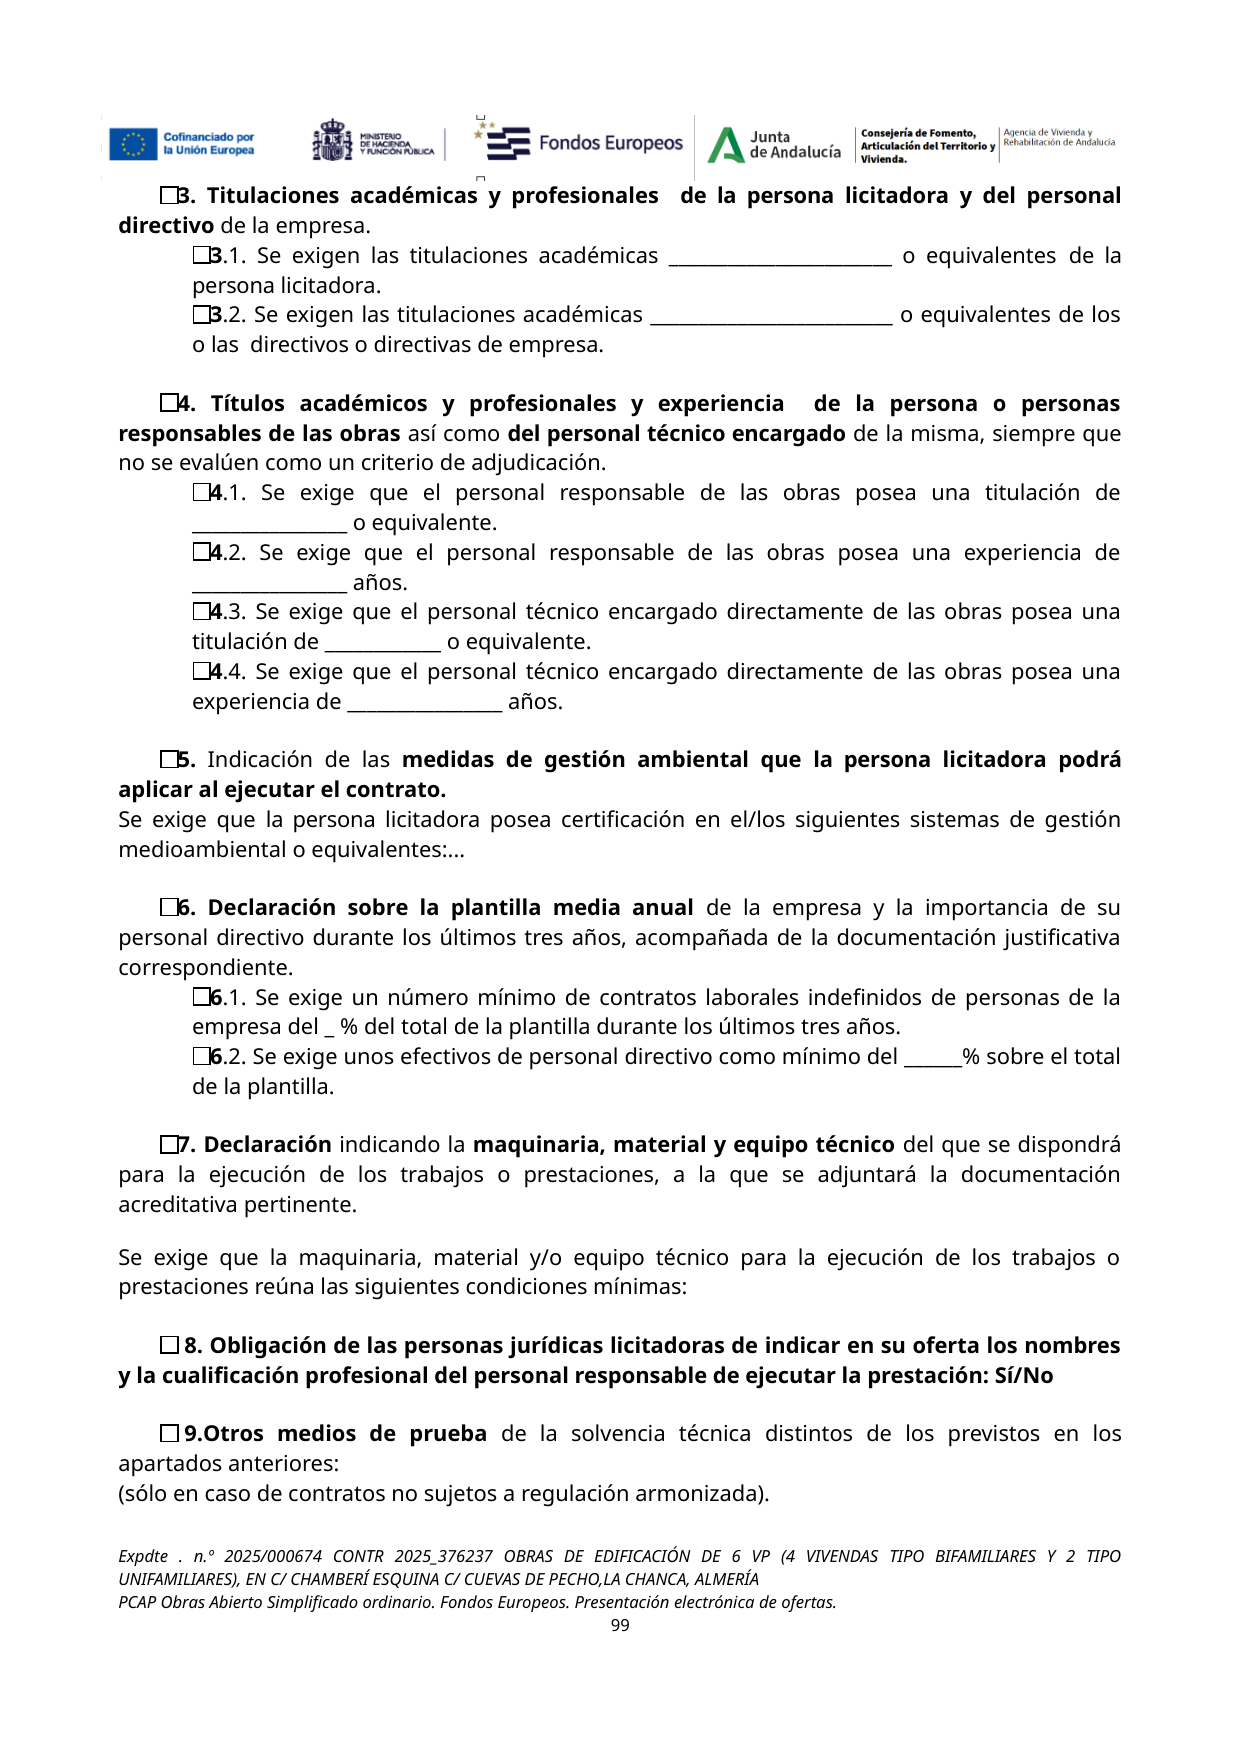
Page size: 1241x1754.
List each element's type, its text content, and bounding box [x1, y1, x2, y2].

text 3.1. Se exigen las titulaciones académicas _______________________ o equivalentes de la persona licitadora. [192, 240, 1122, 299]
text (sólo en caso de contratos no sujetos a regulación armonizada). [118, 1478, 1122, 1507]
text 6. Declaración sobre la plantilla media anual de la empresa y la importancia de su personal directivo durante los últimos tres años, acompañada de la documentación justificativa correspondiente. [118, 892, 1122, 981]
text Se exige que la maquinaria, material y/o equipo técnico para la ejecución de los trabajos o prestaciones reúna las siguientes condiciones mínimas: [118, 1241, 1122, 1301]
text 3.2. Se exigen las titulaciones académicas _________________________ o equivalentes de los o las directivos o directivas de empresa. [192, 299, 1122, 359]
text 4.3. Se exige que el personal técnico encargado directamente de las obras posea una titulación de ____________ o equivalente. [192, 596, 1122, 656]
text Se exige que la persona licitadora posea certificación en el/los siguientes sistemas de gestión medioambiental o equivalentes:... [118, 804, 1122, 863]
text 8. Obligación de las personas jurídicas licitadoras de indicar en su oferta los nombres y la cualificación profesional del personal responsable de ejecutar la prestación: Sí/No [118, 1330, 1122, 1389]
text 4.4. Se exige que el personal técnico encargado directamente de las obras posea una experiencia de ________________ años. [192, 656, 1122, 715]
picture [101, 112, 1128, 181]
text 4.1. Se exige que el personal responsable de las obras posea una titulación de ________________ o equivalente. [192, 477, 1122, 537]
text 4. Títulos académicos y profesionales y experiencia de la persona o personas responsables de las obras así como del personal técnico encargado de la misma, siempre que no se evalúen como un criterio de adjudicación. [118, 388, 1122, 477]
text 4.2. Se exige que el personal responsable de las obras posea una experiencia de ________________ años. [192, 537, 1122, 596]
text 6.2. Se exige unos efectivos de personal directivo como mínimo del ______% sobre el total de la plantilla. [192, 1041, 1122, 1101]
text 6.1. Se exige un número mínimo de contratos laborales indefinidos de personas de la empresa del _ % del total de la plantilla durante los últimos tres años. [192, 981, 1122, 1041]
text 7. Declaración indicando la maquinaria, material y equipo técnico del que se dispondrá para la ejecución de los trabajos o prestaciones, a la que se adjuntará la documentación acreditativa pertinente. [118, 1129, 1122, 1219]
text 3. Titulaciones académicas y profesionales de la persona licitadora y del personal directivo de la empresa. [118, 181, 1122, 240]
text 5. Indicación de las medidas de gestión ambiental que la persona licitadora podrá aplicar al ejecutar el contrato. [118, 744, 1122, 804]
text 9.Otros medios de prueba de la solvencia técnica distintos de los previstos en los apartados anteriores: [118, 1418, 1122, 1478]
